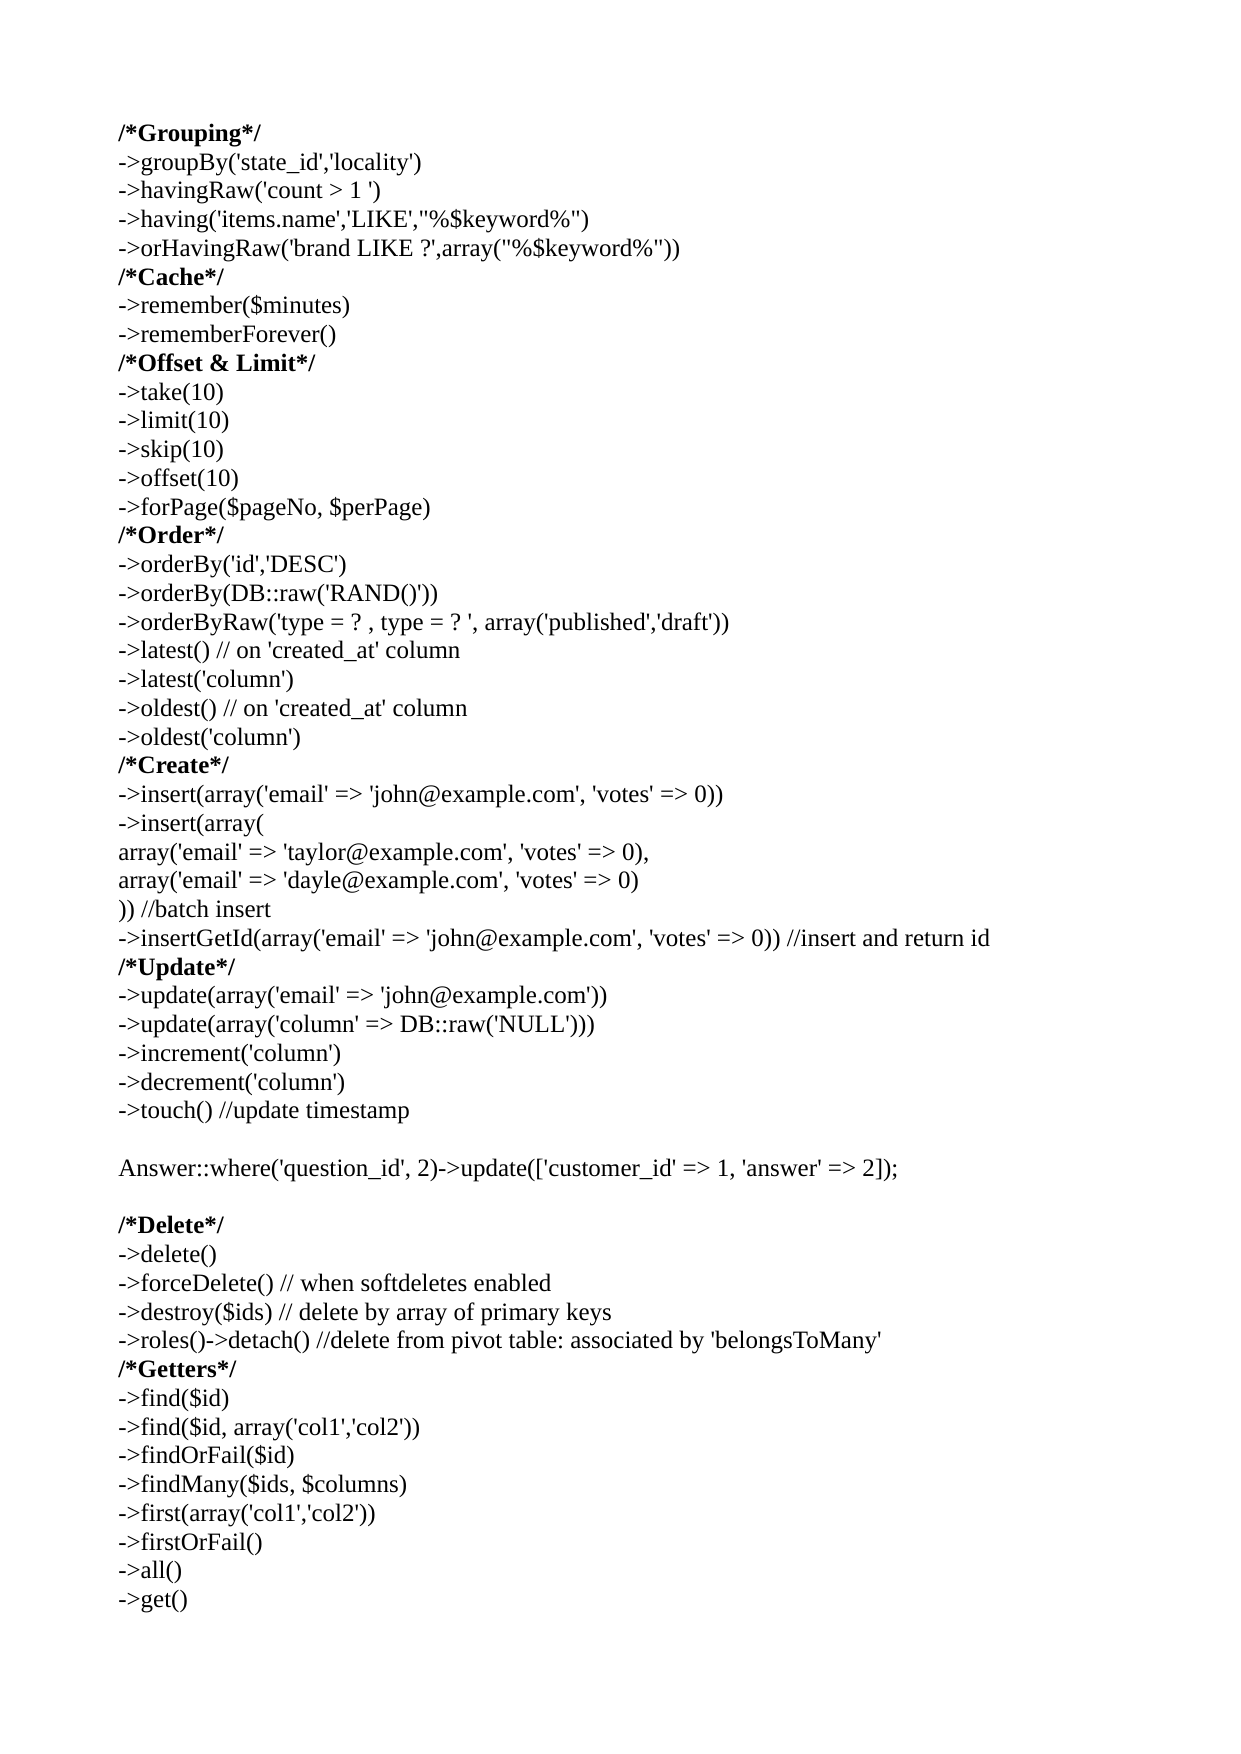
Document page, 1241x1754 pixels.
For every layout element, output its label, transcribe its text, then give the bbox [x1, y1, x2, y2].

text /*Update*/ [118, 952, 1122, 981]
text ->all() [118, 1556, 1122, 1584]
text /*Order*/ [118, 521, 1122, 549]
text ->orderBy(DB::raw('RAND()')) [118, 578, 1122, 607]
text ->having('items.name','LIKE',"%$keyword%") [118, 204, 1122, 233]
text ->havingRaw('count > 1 ') [118, 176, 1122, 204]
text /*Getters*/ [118, 1354, 1122, 1383]
text ->remember($minutes) [118, 291, 1122, 319]
text ->findOrFail($id) [118, 1441, 1122, 1469]
text array('email' => 'taylor@example.com', 'votes' => 0), [118, 837, 1122, 866]
text ->limit(10) [118, 406, 1122, 434]
text /*Offset & Limit*/ [118, 348, 1122, 377]
text ->orderBy('id','DESC') [118, 549, 1122, 578]
text /*Cache*/ [118, 262, 1122, 291]
text ->forceDelete() // when softdeletes enabled [118, 1268, 1122, 1297]
text ->increment('column') [118, 1038, 1122, 1067]
text ->find($id) [118, 1383, 1122, 1412]
text /*Delete*/ [118, 1211, 1122, 1239]
text ->latest('column') [118, 664, 1122, 693]
text ->firstOrFail() [118, 1527, 1122, 1556]
text ->update(array('column' => DB::raw('NULL'))) [118, 1009, 1122, 1038]
text ->offset(10) [118, 463, 1122, 492]
text /*Create*/ [118, 751, 1122, 779]
text ->get() [118, 1584, 1122, 1613]
text ->orderByRaw('type = ? , type = ? ', array('published','draft')) [118, 607, 1122, 636]
text ->update(array('email' => 'john@example.com')) [118, 981, 1122, 1009]
text ->roles()->detach() //delete from pivot table: associated by 'belongsToMany' [118, 1326, 1122, 1354]
text ->delete() [118, 1239, 1122, 1268]
text ->skip(10) [118, 434, 1122, 463]
text /*Grouping*/ [118, 118, 1122, 147]
text ->insertGetId(array('email' => 'john@example.com', 'votes' => 0)) //insert and return id [118, 923, 1122, 952]
text ->find($id, array('col1','col2')) [118, 1412, 1122, 1441]
text ->latest() // on 'created_at' column [118, 636, 1122, 664]
text ->groupBy('state_id','locality') [118, 147, 1122, 176]
text ->forPage($pageNo, $perPage) [118, 492, 1122, 521]
text ->insert(array('email' => 'john@example.com', 'votes' => 0)) [118, 779, 1122, 808]
text ->first(array('col1','col2')) [118, 1498, 1122, 1527]
text ->decrement('column') [118, 1067, 1122, 1096]
text ->take(10) [118, 377, 1122, 406]
text array('email' => 'dayle@example.com', 'votes' => 0) [118, 866, 1122, 894]
text ->rememberForever() [118, 319, 1122, 348]
text ->touch() //update timestamp [118, 1096, 1122, 1124]
text ->insert(array( [118, 808, 1122, 837]
text ->destroy($ids) // delete by array of primary keys [118, 1297, 1122, 1326]
text ->oldest() // on 'created_at' column [118, 693, 1122, 722]
text ->findMany($ids, $columns) [118, 1469, 1122, 1498]
text Answer::where('question_id', 2)->update(['customer_id' => 1, 'answer' => 2]); [118, 1153, 1122, 1182]
text ->orHavingRaw('brand LIKE ?',array("%$keyword%")) [118, 233, 1122, 262]
text )) //batch insert [118, 894, 1122, 923]
text ->oldest('column') [118, 722, 1122, 751]
